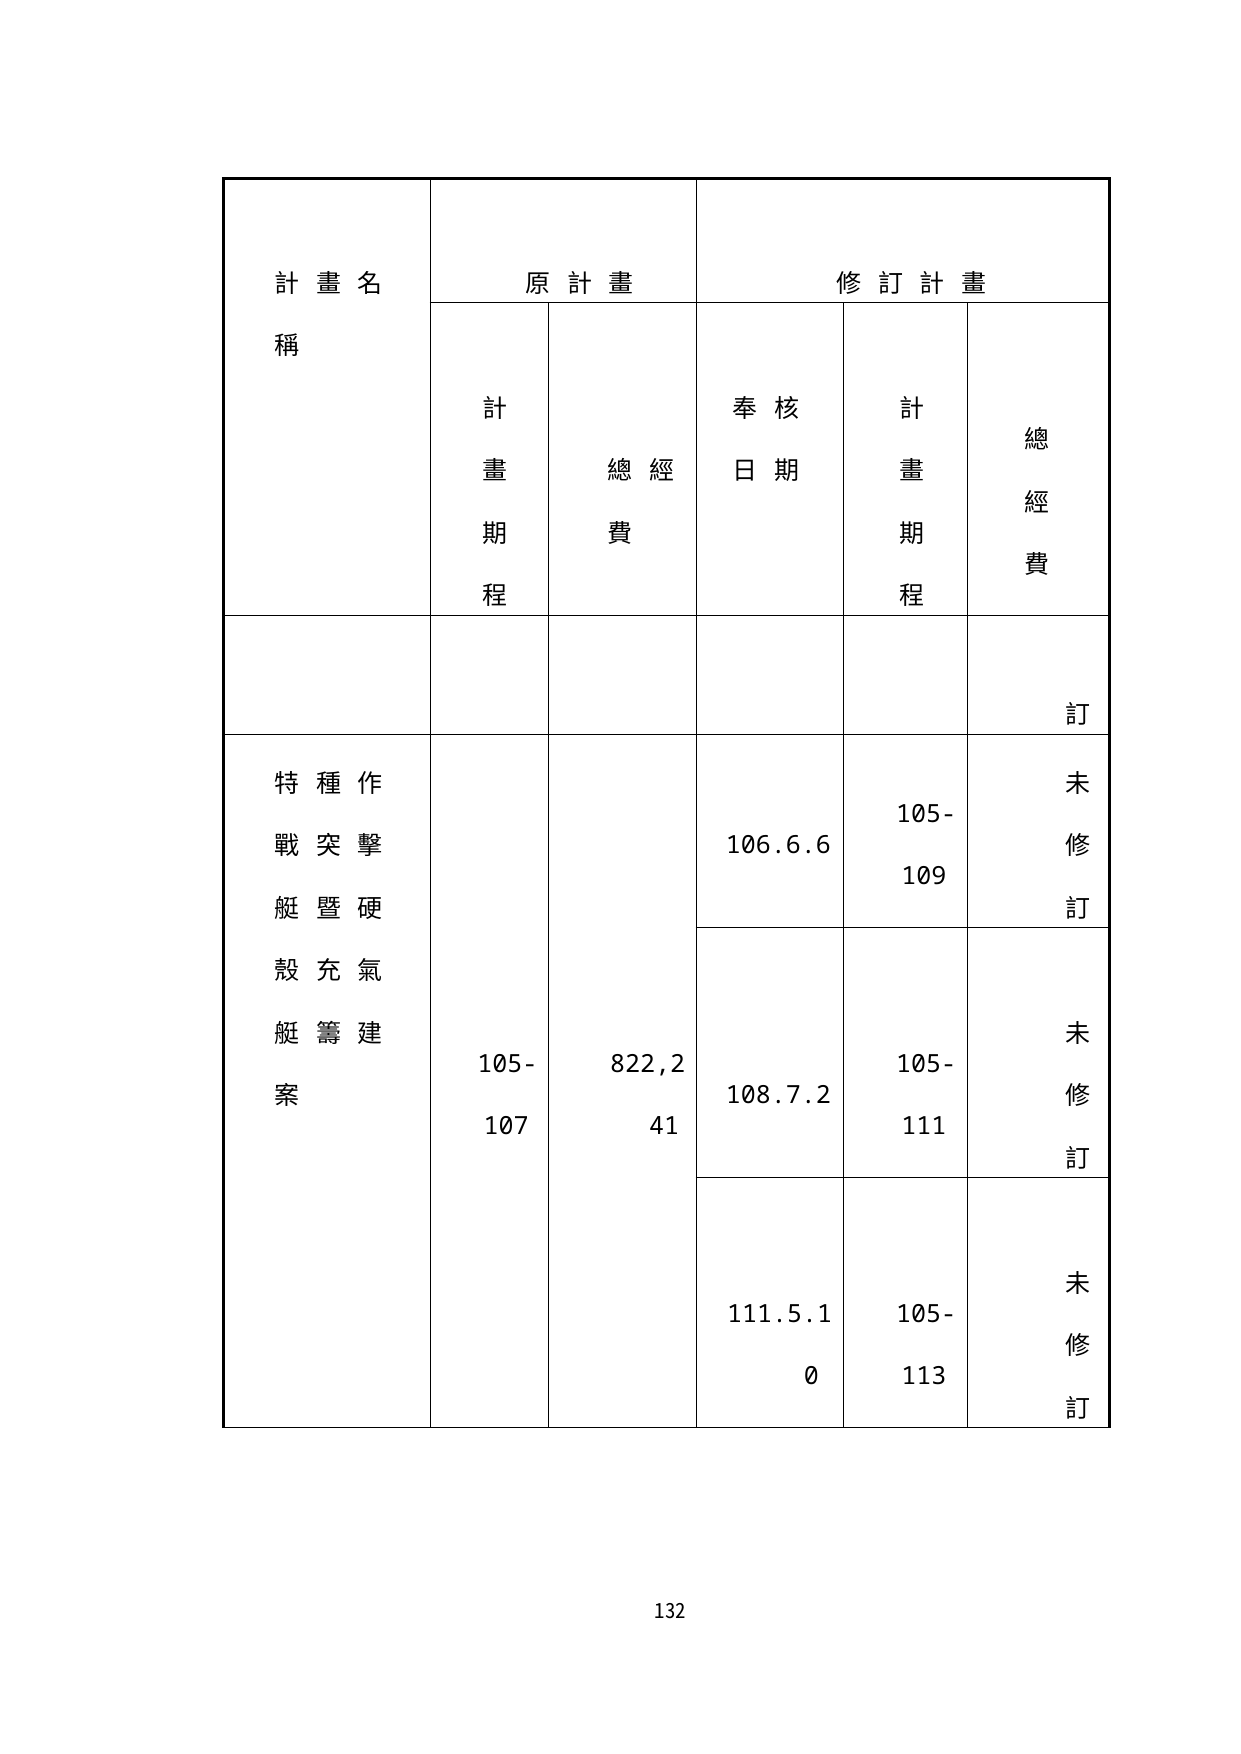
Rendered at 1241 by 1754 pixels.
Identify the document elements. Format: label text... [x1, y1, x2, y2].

table_cell 未修訂 [968, 1178, 1108, 1427]
table_cell 奉核日期 [697, 303, 843, 615]
table_cell 111.5.10 [697, 1178, 843, 1427]
table_cell [225, 616, 430, 733]
table_cell 總經費 [968, 303, 1108, 615]
table_cell 未修訂 [968, 928, 1108, 1177]
table_cell [844, 616, 967, 733]
table_cell 105-113 [844, 1178, 967, 1427]
table_cell 計畫期程 [431, 303, 548, 615]
table_cell [697, 616, 843, 733]
table_cell 105-111 [844, 928, 967, 1177]
table_cell 未修訂 [968, 735, 1108, 927]
table_cell 108.7.2 [697, 928, 843, 1177]
table_cell 105-107 [431, 735, 548, 1427]
table_header 計畫名稱 [225, 180, 430, 615]
table_header 修訂計畫 [697, 180, 1108, 302]
table_cell 訂 [968, 616, 1108, 733]
table_cell 105-109 [844, 735, 967, 927]
table_cell [549, 616, 696, 733]
table_cell 822,241 [549, 735, 696, 1427]
table_cell [431, 616, 548, 733]
table_header 原計畫 [431, 180, 696, 302]
table_cell 特種作戰突擊艇暨硬殼充氣艇籌建案 [225, 735, 430, 1427]
table_cell 計畫期程 [844, 303, 967, 615]
table_cell 總經費 [549, 303, 696, 615]
table_cell 106.6.6 [697, 735, 843, 927]
